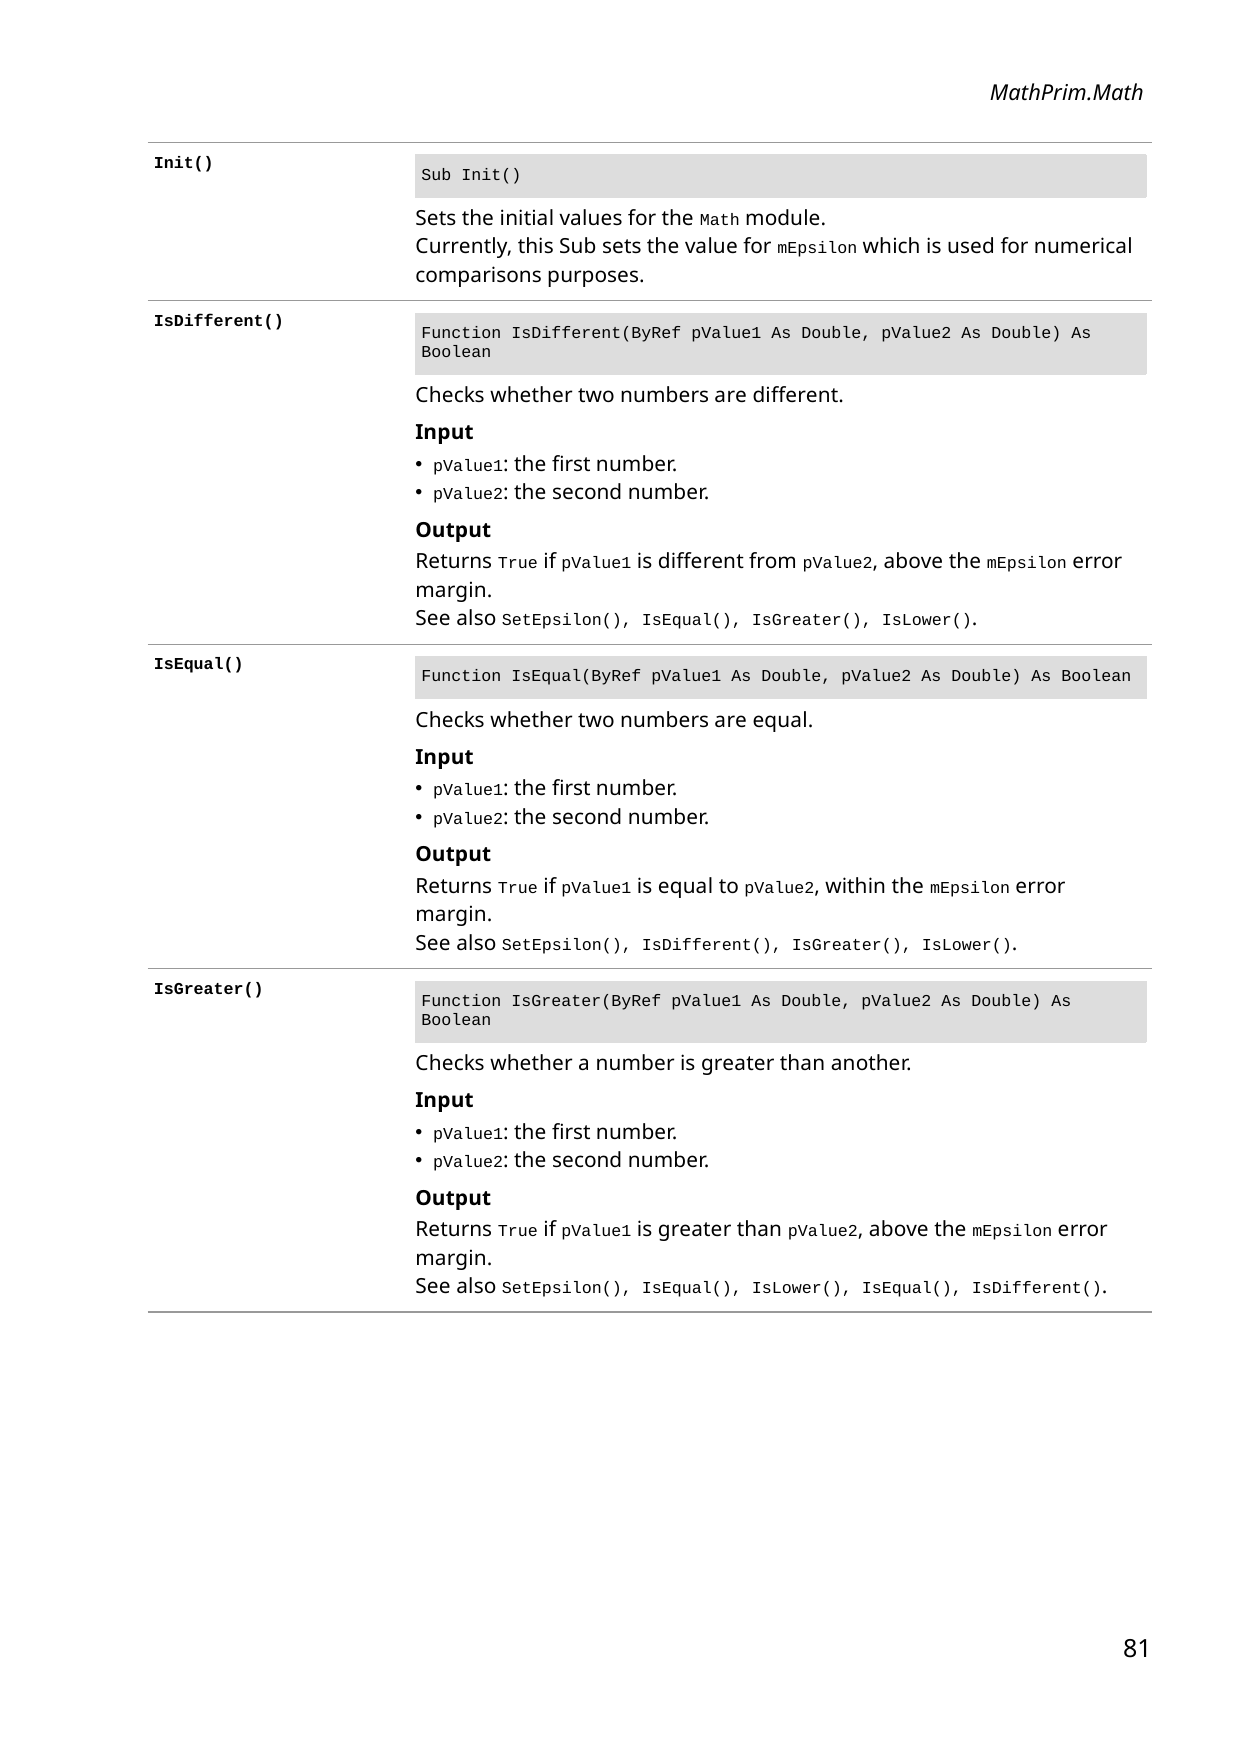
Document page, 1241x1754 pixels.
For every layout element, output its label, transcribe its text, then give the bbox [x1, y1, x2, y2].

table_cell Sub Init() Sets the initial values for the Math module. Currently, this Sub sets the value for mEpsilon which is used for numerical comparisons purposes. [409, 143, 1152, 300]
table_cell Function IsEqual(ByRef pValue1 As Double, pValue2 As Double) As Boolean Checks whether two numbers are equal. Input pValue1: the first number. pValue2: the second number. Output Returns True if pValue1 is equal to pValue2, within the mEpsilon error margin. See also SetEpsilon(), IsDifferent(), IsGreater(), IsLower(). [409, 645, 1152, 968]
table_cell Function IsDifferent(ByRef pValue1 As Double, pValue2 As Double) As Boolean Checks whether two numbers are different. Input pValue1: the first number. pValue2: the second number. Output Returns True if pValue1 is different from pValue2, above the mEpsilon error margin. See also SetEpsilon(), IsEqual(), IsGreater(), IsLower(). [409, 301, 1152, 643]
table_cell Function IsGreater(ByRef pValue1 As Double, pValue2 As Double) As Boolean Checks whether a number is greater than another. Input pValue1: the first number. pValue2: the second number. Output Returns True if pValue1 is greater than pValue2, above the mEpsilon error margin. See also SetEpsilon(), IsEqual(), IsLower(), IsEqual(), IsDifferent(). [409, 969, 1152, 1311]
table_cell Init() [148, 143, 409, 300]
table_cell IsGreater() [148, 969, 409, 1311]
table_cell IsDifferent() [148, 301, 409, 643]
table_cell IsEqual() [148, 645, 409, 968]
